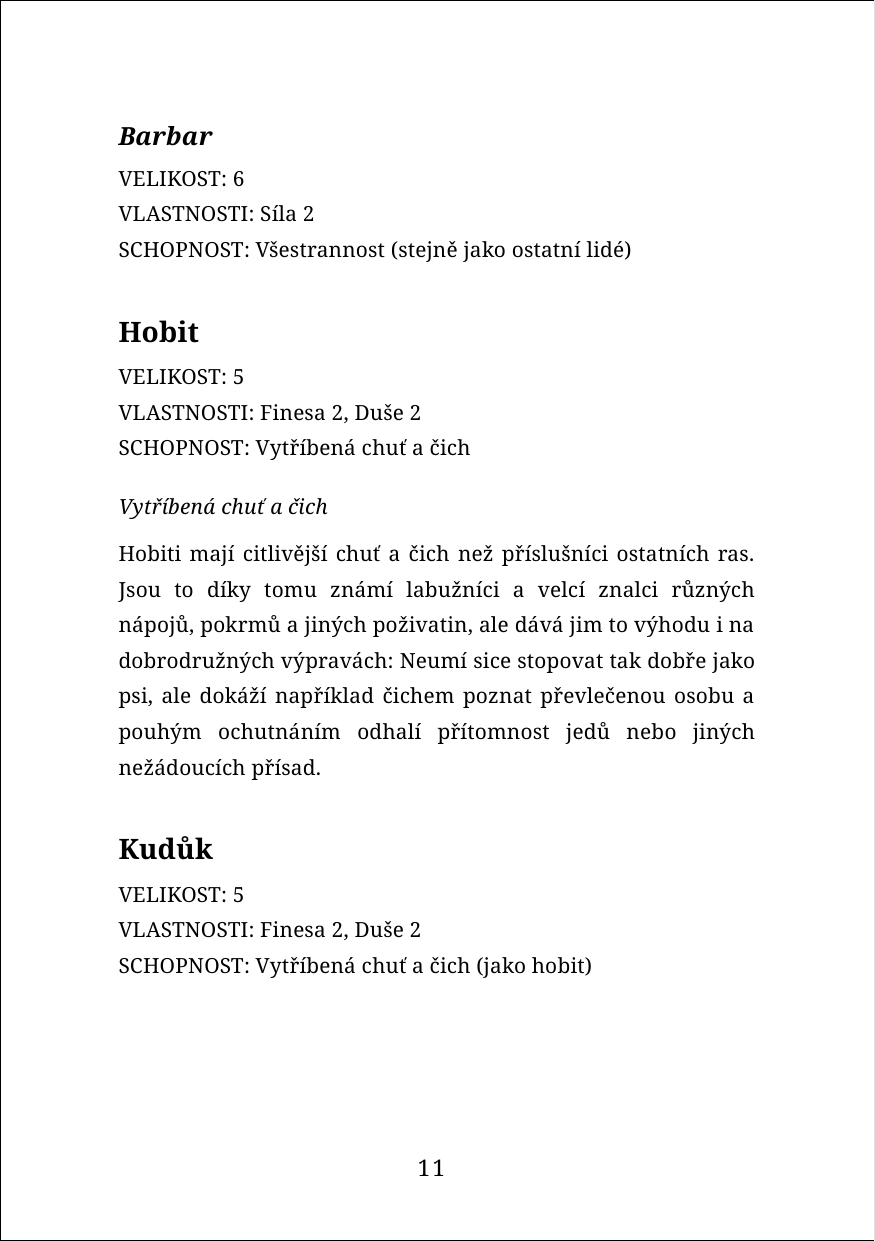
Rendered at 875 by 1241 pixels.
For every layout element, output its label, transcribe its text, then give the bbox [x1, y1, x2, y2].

subtitle Hobit [118, 312, 756, 350]
text Hobiti mají citlivější chuť a čich než příslušníci ostatních ras. Jsou to díky tomu známí labužníci a velcí znalci různých nápojů, pokrmů a jiných poživatin, ale dává jim to výhodu i na dobrodružných výpravách: Neumí sice stopovat tak dobře jako psi, ale dokáží například čichem poznat převlečenou osobu a pouhým ochutnáním odhalí přítomnost jedů nebo jiných nežádoucích přísad. [118, 539, 756, 781]
subtitle Barbar [118, 118, 756, 152]
text Vytříbená chuť a čich [118, 492, 756, 521]
text VELIKOST: 5 VLASTNOSTI: Finesa 2, Duše 2 SCHOPNOST: Vytříbená chuť a čich (jako hobit) [118, 880, 756, 979]
subtitle Kudůk [118, 829, 756, 868]
text VELIKOST: 6 VLASTNOSTI: Síla 2 SCHOPNOST: Všestrannost (stejně jako ostatní lidé) [118, 164, 756, 263]
text VELIKOST: 5 VLASTNOSTI: Finesa 2, Duše 2 SCHOPNOST: Vytříbená chuť a čich [118, 362, 756, 462]
